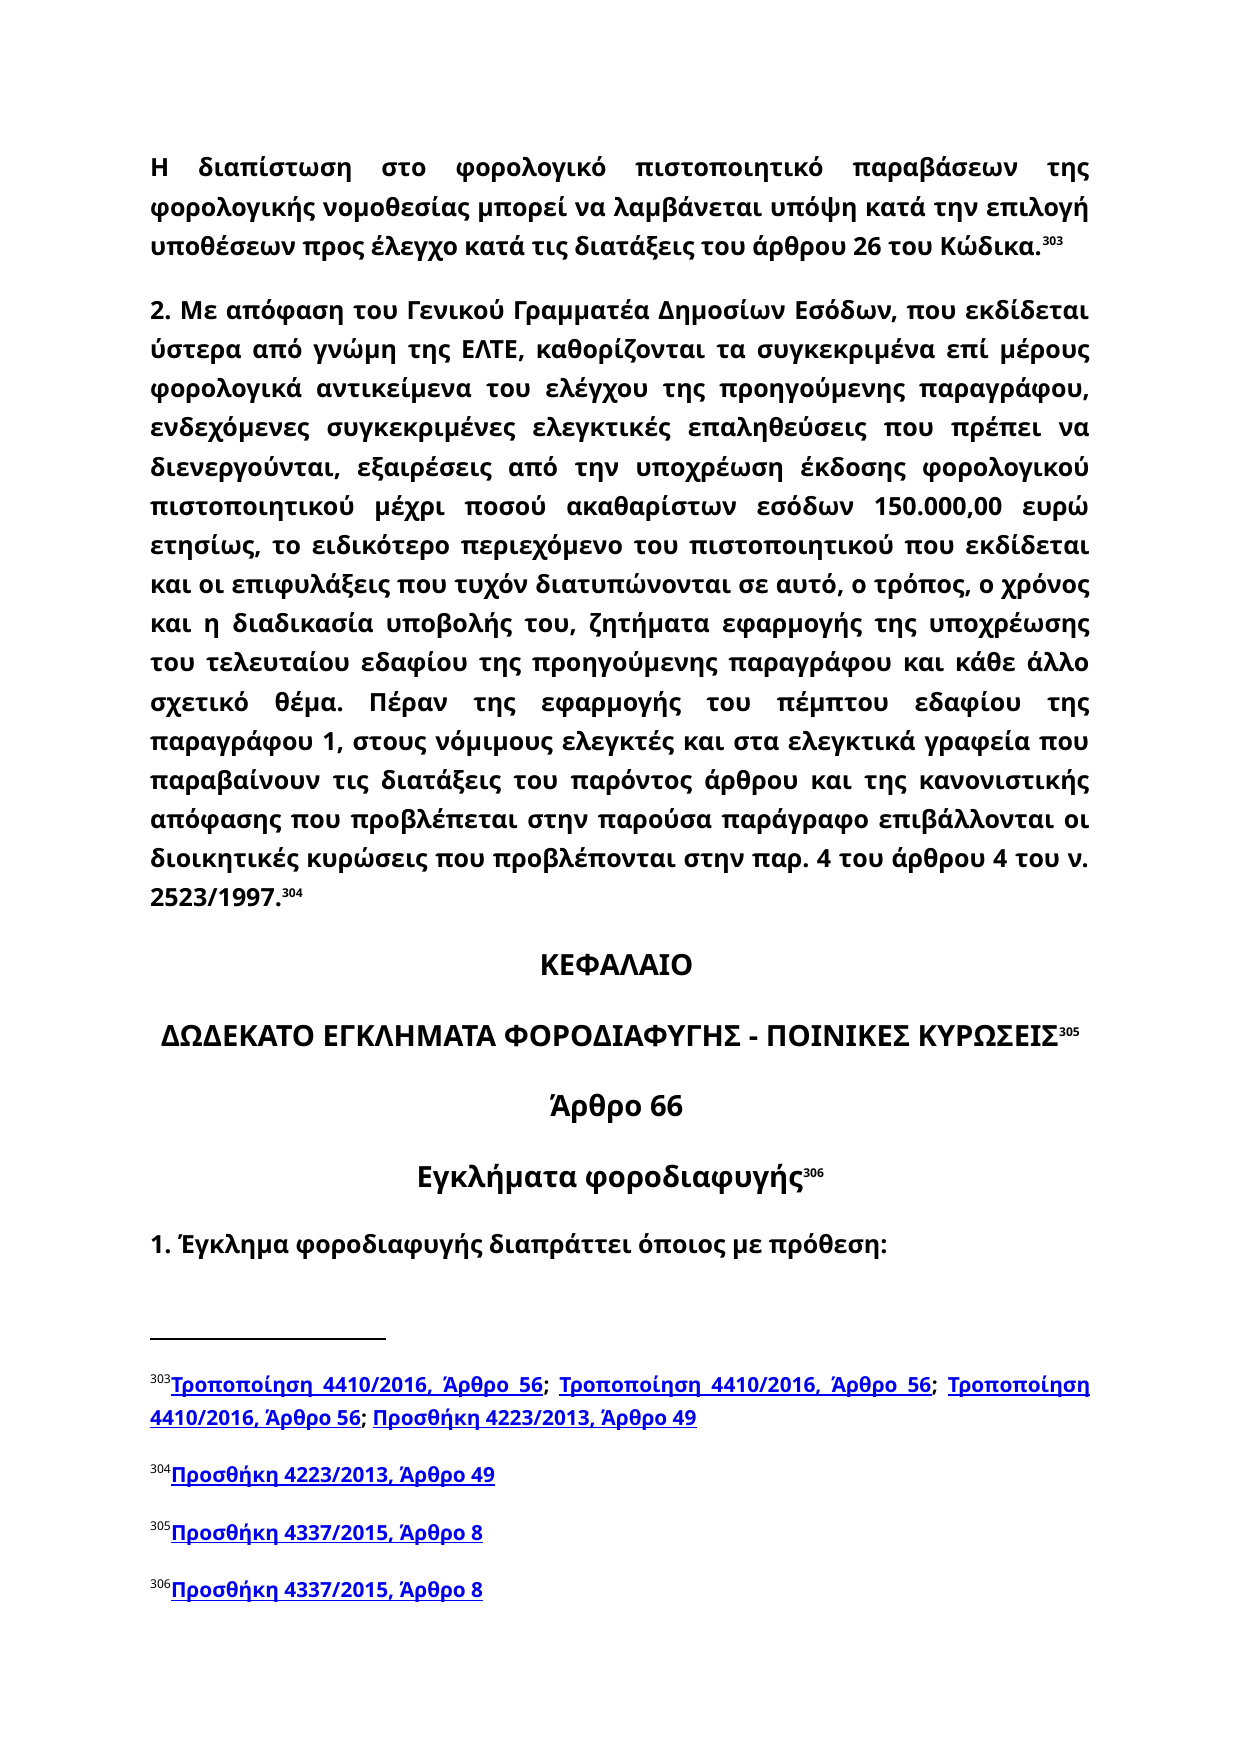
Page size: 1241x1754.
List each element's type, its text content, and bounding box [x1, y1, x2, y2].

text 2. Με απόφαση του Γενικού Γραμματέα Δημοσίων Εσόδων, που εκδίδεται ύστερα από γνώμη της ΕΛΤΕ, καθορίζονται τα συγκεκριμένα επί μέρους φορολογικά αντικείμενα του ελέγχου της προηγούμενης παραγράφου, ενδεχόμενες συγκεκριμένες ελεγκτικές επαληθεύσεις που πρέπει να διενεργούνται, εξαιρέσεις από την υποχρέωση έκδοσης φορολογικού πιστοποιητικού μέχρι ποσού ακαθαρίστων εσόδων 150.000,00 ευρώ ετησίως, το ειδικότερο περιεχόμενο του πιστοποιητικού που εκδίδεται και οι επιφυλάξεις που τυχόν διατυπώνονται σε αυτό, ο τρόπος, ο χρόνος και η διαδικασία υποβολής του, ζητήματα εφαρμογής της υποχρέωσης του τελευταίου εδαφίου της προηγούμενης παραγράφου και κάθε άλλο σχετικό θέμα. Πέραν της εφαρμογής του πέμπτου εδαφίου της παραγράφου 1, στους νόμιμους ελεγκτές και στα ελεγκτικά γραφεία που παραβαίνουν τις διατάξεις του παρόντος άρθρου και της κανονιστικής απόφασης που προβλέπεται στην παρούσα παράγραφο επιβάλλονται οι διοικητικές κυρώσεις που προβλέπονται στην παρ. 4 του άρθρου 4 του ν. 2523/1997. [150, 292, 1090, 914]
text Προσθήκη 4337/2015, Άρθρο 8 [150, 1576, 1090, 1604]
text Η διαπίστωση στο φορολογικό πιστοποιητικό παραβάσεων της φορολογικής νομοθεσίας μπορεί να λαμβάνεται υπόψη κατά την επιλογή υποθέσεων προς έλεγχο κατά τις διατάξεις του άρθρου 26 του Κώδικα. [150, 150, 1090, 262]
text Προσθήκη 4223/2013, Άρθρο 49 [150, 1460, 1090, 1489]
subtitle ΚΕΦΑΛΑΙΟ [150, 944, 1090, 984]
subtitle Εγκλήματα φοροδιαφυγής [150, 1156, 1090, 1196]
text Τροποποίηση 4410/2016, Άρθρο 56; Τροποποίηση 4410/2016, Άρθρο 56; Τροποποίηση 4410/2016, Άρθρο 56; Προσθήκη 4223/2013, Άρθρο 49 [150, 1370, 1090, 1431]
subtitle ΔΩΔΕΚΑΤΟ ΕΓΚΛΗΜΑΤΑ ΦΟΡΟΔΙΑΦΥΓΗΣ - ΠΟΙΝΙΚΕΣ ΚΥΡΩΣΕΙΣ [150, 1015, 1090, 1054]
subtitle Άρθρο 66 [150, 1085, 1090, 1125]
text Προσθήκη 4337/2015, Άρθρο 8 [150, 1518, 1090, 1546]
text 1. Έγκλημα φοροδιαφυγής διαπράττει όποιος με πρόθεση: [150, 1227, 1090, 1261]
